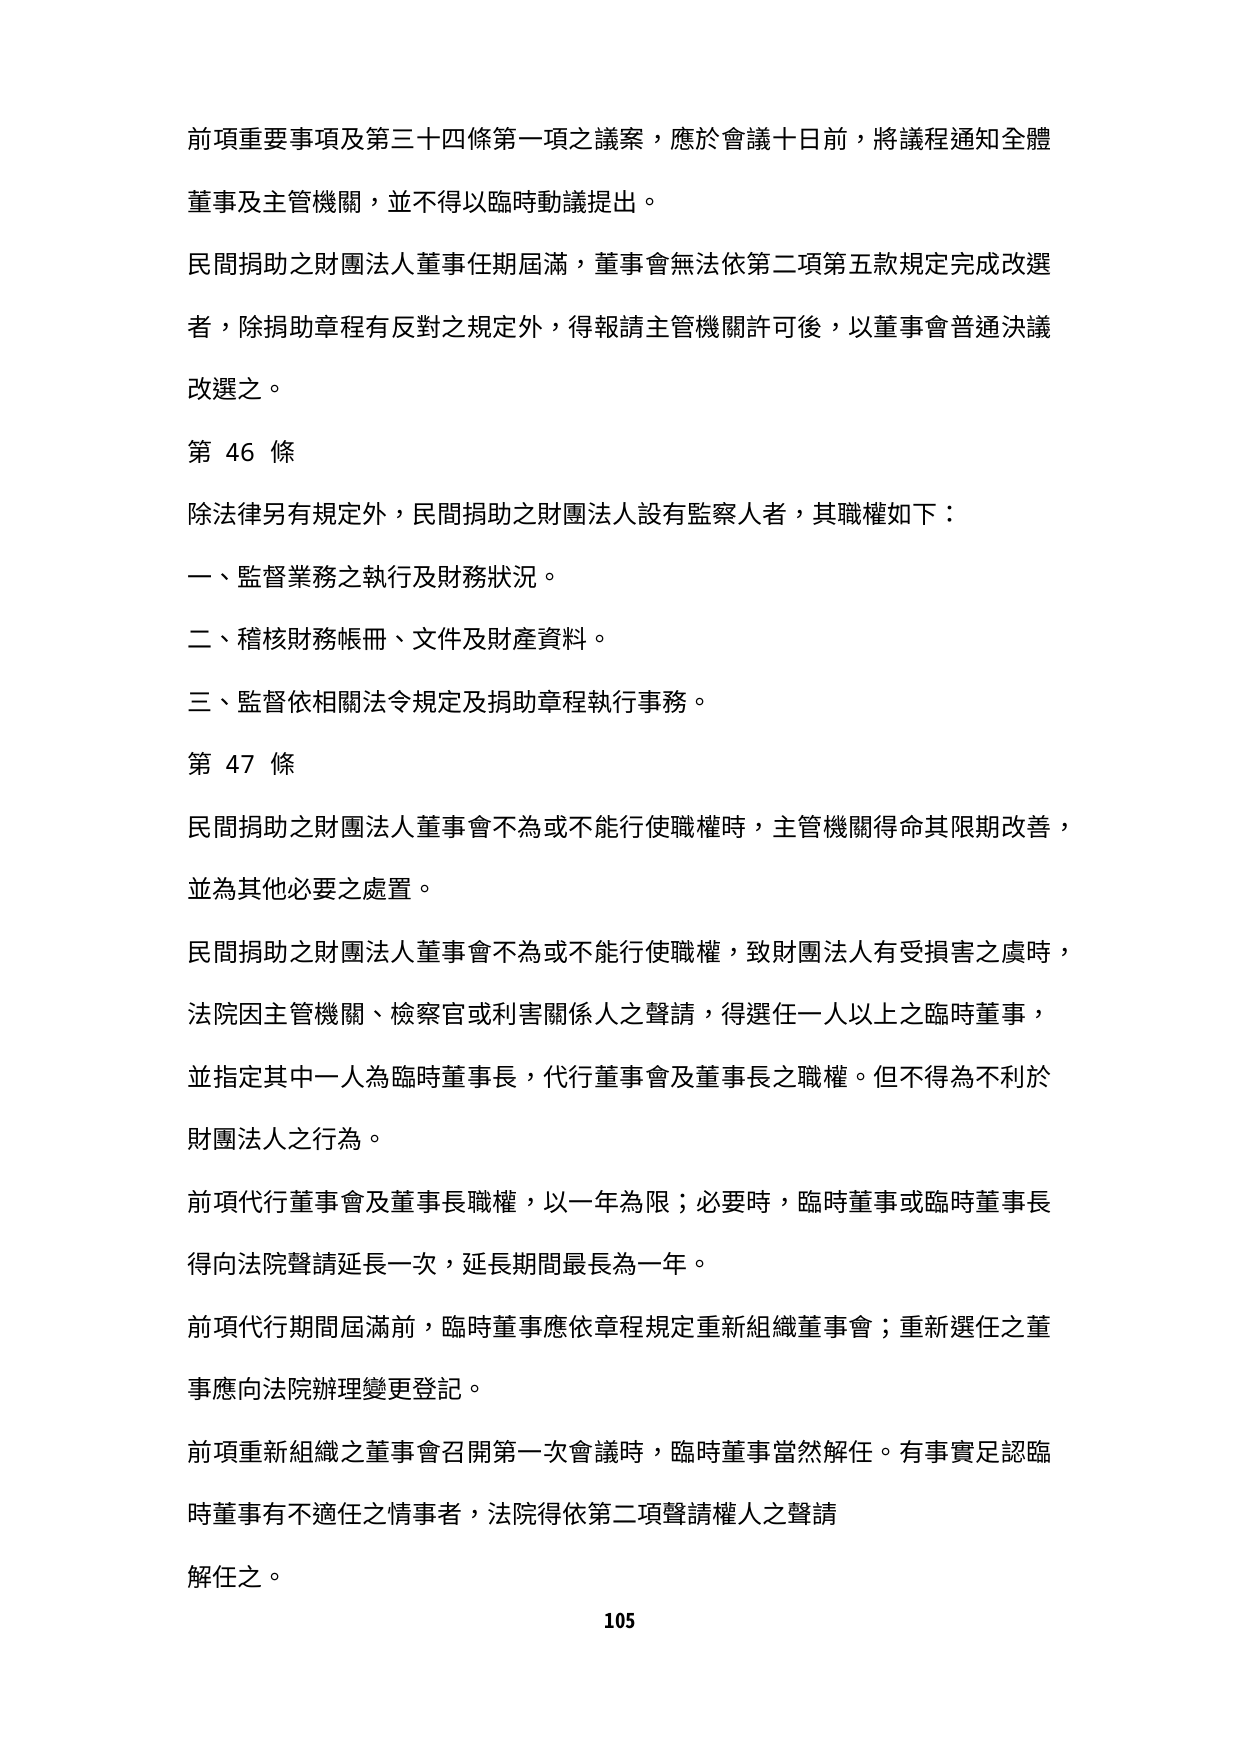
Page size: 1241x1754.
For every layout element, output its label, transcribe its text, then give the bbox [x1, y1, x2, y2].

text 一、監督業務之執行及財務狀況。 [187, 534, 1053, 596]
text 前項代行期間屆滿前，臨時董事應依章程規定重新組織董事會；重新選任之董事應向法院辦理變更登記。 [187, 1284, 1053, 1409]
text 除法律另有規定外，民間捐助之財團法人設有監察人者，其職權如下： [187, 471, 1053, 534]
text 民間捐助之財團法人董事會不為或不能行使職權時，主管機關得命其限期改善，並為其他必要之處置。 [187, 784, 1053, 909]
text 解任之。 [187, 1534, 1053, 1596]
text 三、監督依相關法令規定及捐助章程執行事務。 [187, 659, 1053, 721]
text 前項重新組織之董事會召開第一次會議時，臨時董事當然解任。有事實足認臨時董事有不適任之情事者，法院得依第二項聲請權人之聲請 [187, 1409, 1053, 1534]
text 二、稽核財務帳冊、文件及財產資料。 [187, 596, 1053, 659]
text 前項重要事項及第三十四條第一項之議案，應於會議十日前，將議程通知全體董事及主管機關，並不得以臨時動議提出。 [187, 96, 1053, 221]
text 民間捐助之財團法人董事會不為或不能行使職權，致財團法人有受損害之虞時，法院因主管機關、檢察官或利害關係人之聲請，得選任一人以上之臨時董事，並指定其中一人為臨時董事長，代行董事會及董事長之職權。但不得為不利於財團法人之行為。 [187, 909, 1053, 1159]
text 前項代行董事會及董事長職權，以一年為限；必要時，臨時董事或臨時董事長得向法院聲請延長一次，延長期間最長為一年。 [187, 1159, 1053, 1284]
text 民間捐助之財團法人董事任期屆滿，董事會無法依第二項第五款規定完成改選者，除捐助章程有反對之規定外，得報請主管機關許可後，以董事會普通決議改選之。 [187, 221, 1053, 409]
text 第 47 條 [187, 721, 1053, 784]
text 第 46 條 [187, 409, 1053, 471]
